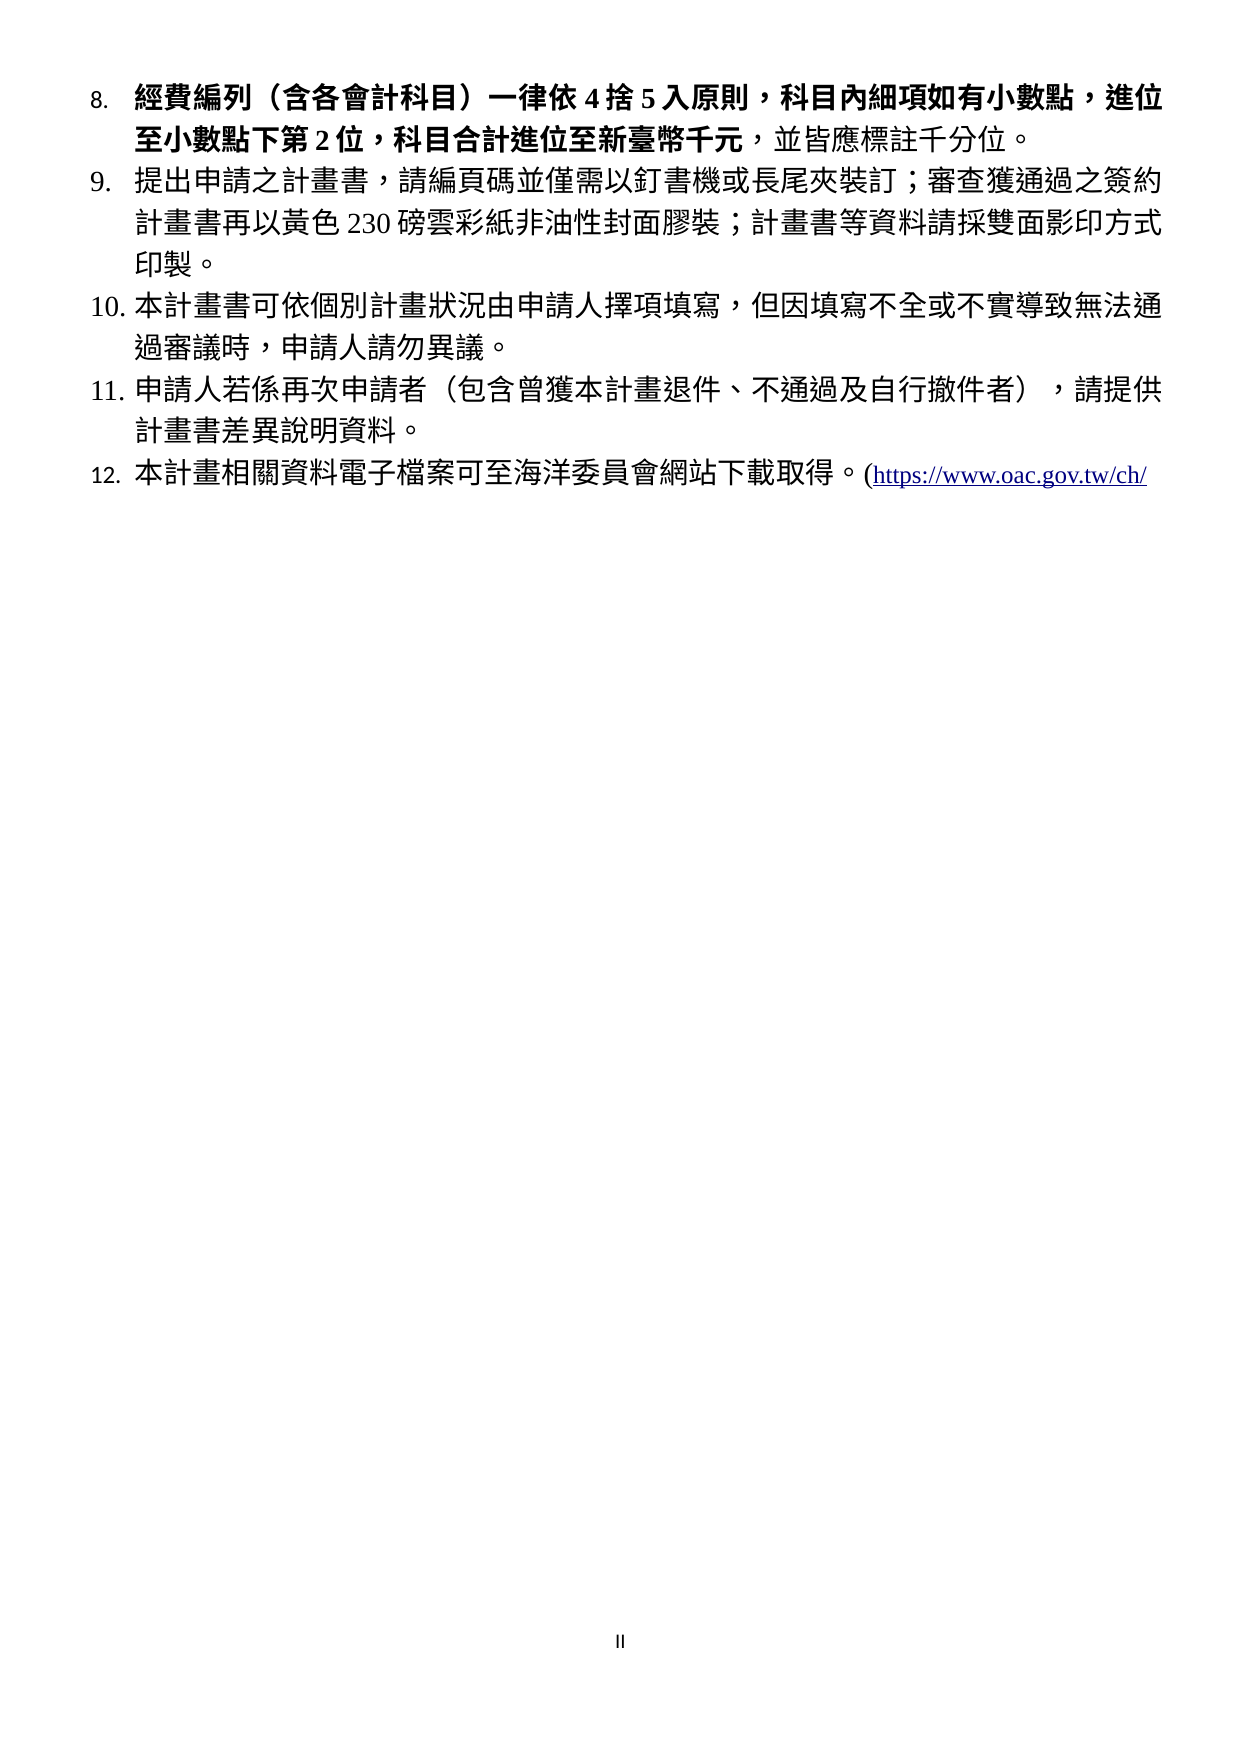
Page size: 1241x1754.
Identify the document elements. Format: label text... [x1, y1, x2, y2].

list 申請人若係再次申請者（包含曾獲本計畫退件、不通過及自行撤件者），請提供計畫書差異說明資料。 [90, 367, 1165, 450]
list 提出申請之計畫書，請編頁碼並僅需以釘書機或長尾夾裝訂；審查獲通過之簽約計畫書再以黃色230磅雲彩紙非油性封面膠裝；計畫書等資料請採雙面影印方式印製。 [90, 158, 1165, 283]
list 經費編列（含各會計科目）一律依4捨5入原則，科目內細項如有小數點，進位至小數點下第2位，科目合計進位至新臺幣千元，並皆應標註千分位。 [90, 75, 1165, 158]
list 本計畫相關資料電子檔案可至海洋委員會網站下載取得。(https://www.oac.gov.tw/ch/ [90, 450, 1165, 492]
list 本計畫書可依個別計畫狀況由申請人擇項填寫，但因填寫不全或不實導致無法通過審議時，申請人請勿異議。 [90, 283, 1165, 367]
